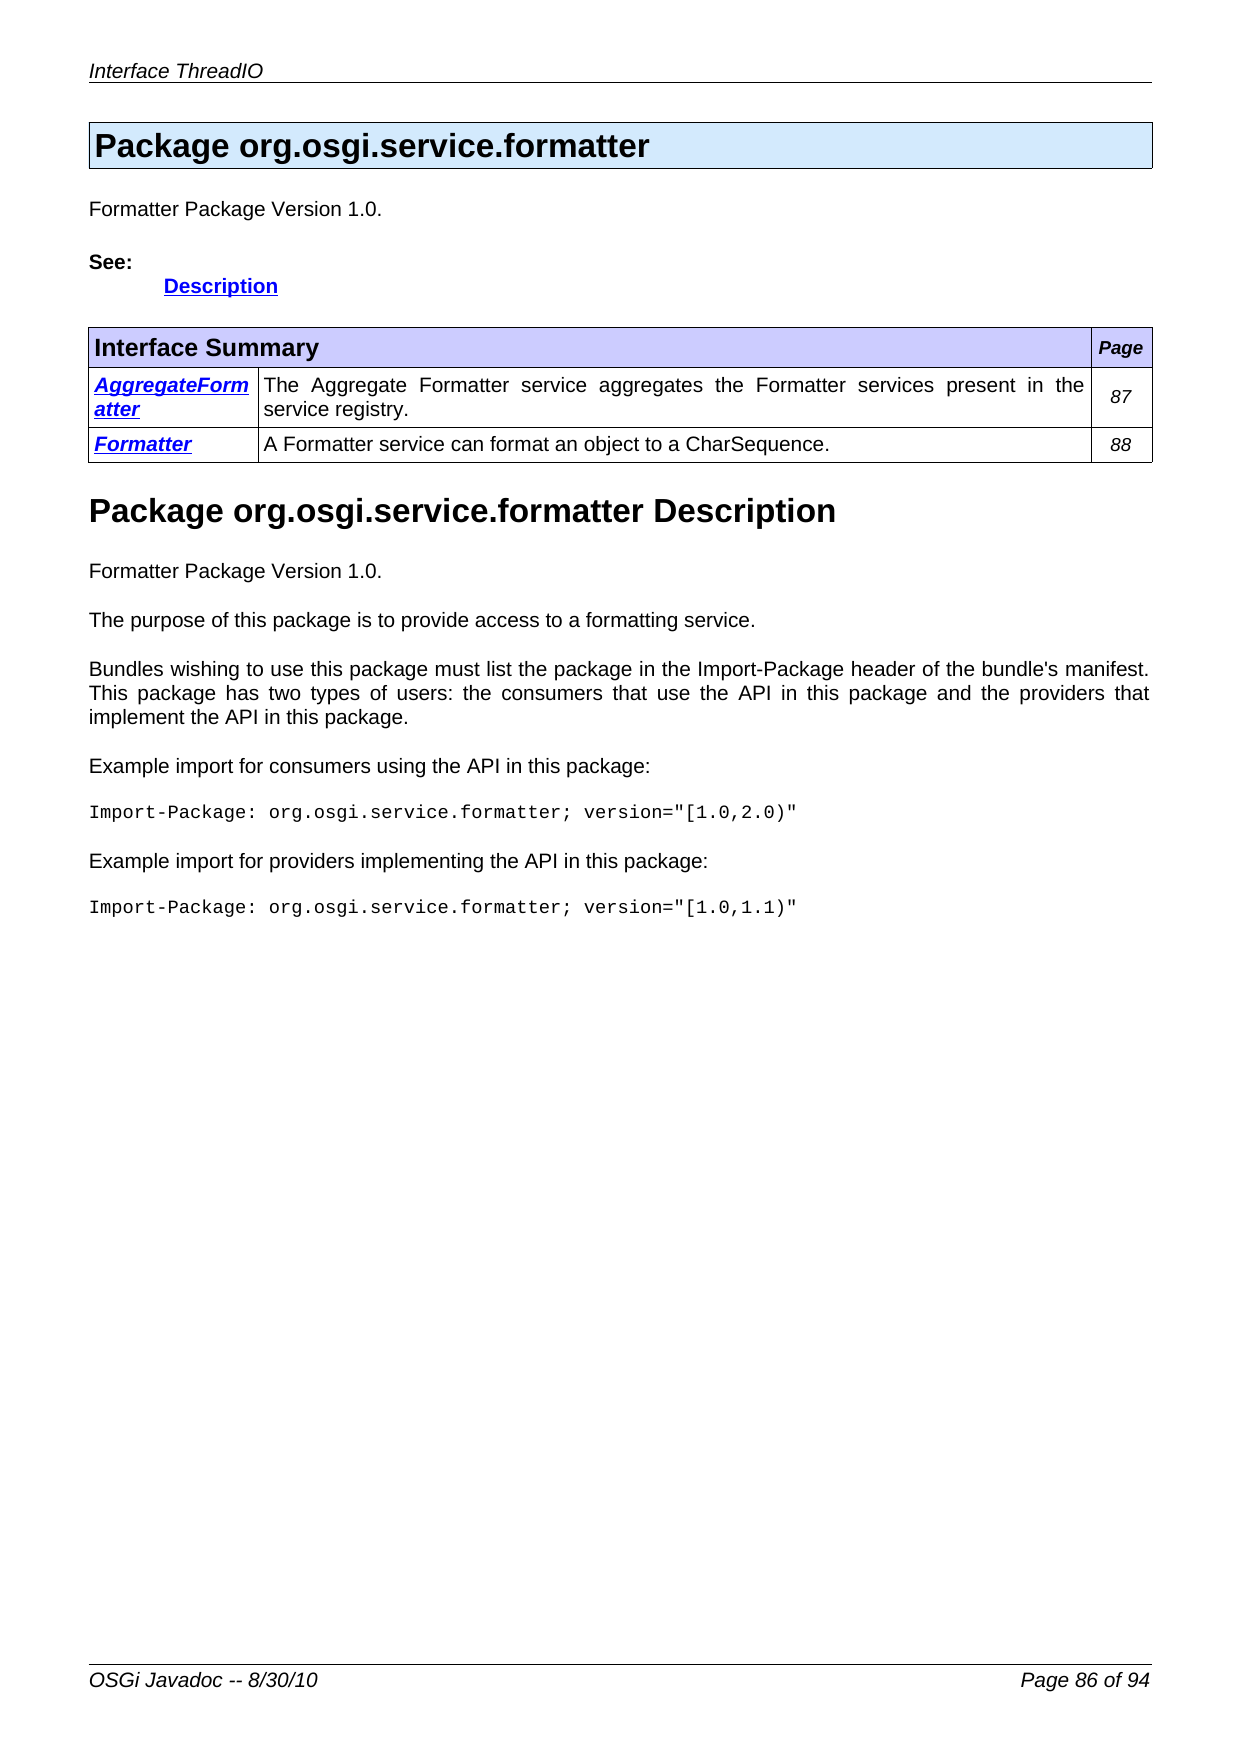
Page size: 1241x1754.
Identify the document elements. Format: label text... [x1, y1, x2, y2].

table_cell A Formatter service can format an object to a CharSequence. [259, 428, 1091, 462]
table_header Interface Summary [89, 328, 1091, 367]
text Formatter Package Version 1.0. [88, 559, 1152, 583]
table_cell AggregateFormatter [89, 368, 258, 427]
text See: [88, 250, 1152, 274]
text Example import for providers implementing the API in this package: [88, 849, 1152, 873]
text The purpose of this package is to provide access to a formatting service. [88, 608, 1152, 632]
table_cell 82 [1092, 368, 1152, 427]
text Description [163, 274, 1152, 298]
table_cell 83 [1092, 428, 1152, 462]
text Example import for consumers using the API in this package: [88, 753, 1152, 777]
table_cell The Aggregate Formatter service aggregates the Formatter services present in the service registry. [259, 368, 1091, 427]
text Import-Package: org.osgi.service.formatter; version="[1.0,2.0)" [88, 802, 1152, 824]
table_cell Formatter [89, 428, 258, 462]
text Import-Package: org.osgi.service.formatter; version="[1.0,1.1)" [88, 898, 1152, 919]
subtitle Package org.osgi.service.formatter [90, 123, 1152, 168]
text Package org.osgi.service.formatter Description [88, 491, 1152, 529]
text Formatter Package Version 1.0. [88, 197, 1152, 221]
text Bundles wishing to use this package must list the package in the Import-Package header of the bundle's manifest. This package has two types of users: the consumers that use the API in this package and the providers that implement the API in this package. [88, 657, 1152, 728]
table_header Page [1092, 328, 1152, 367]
